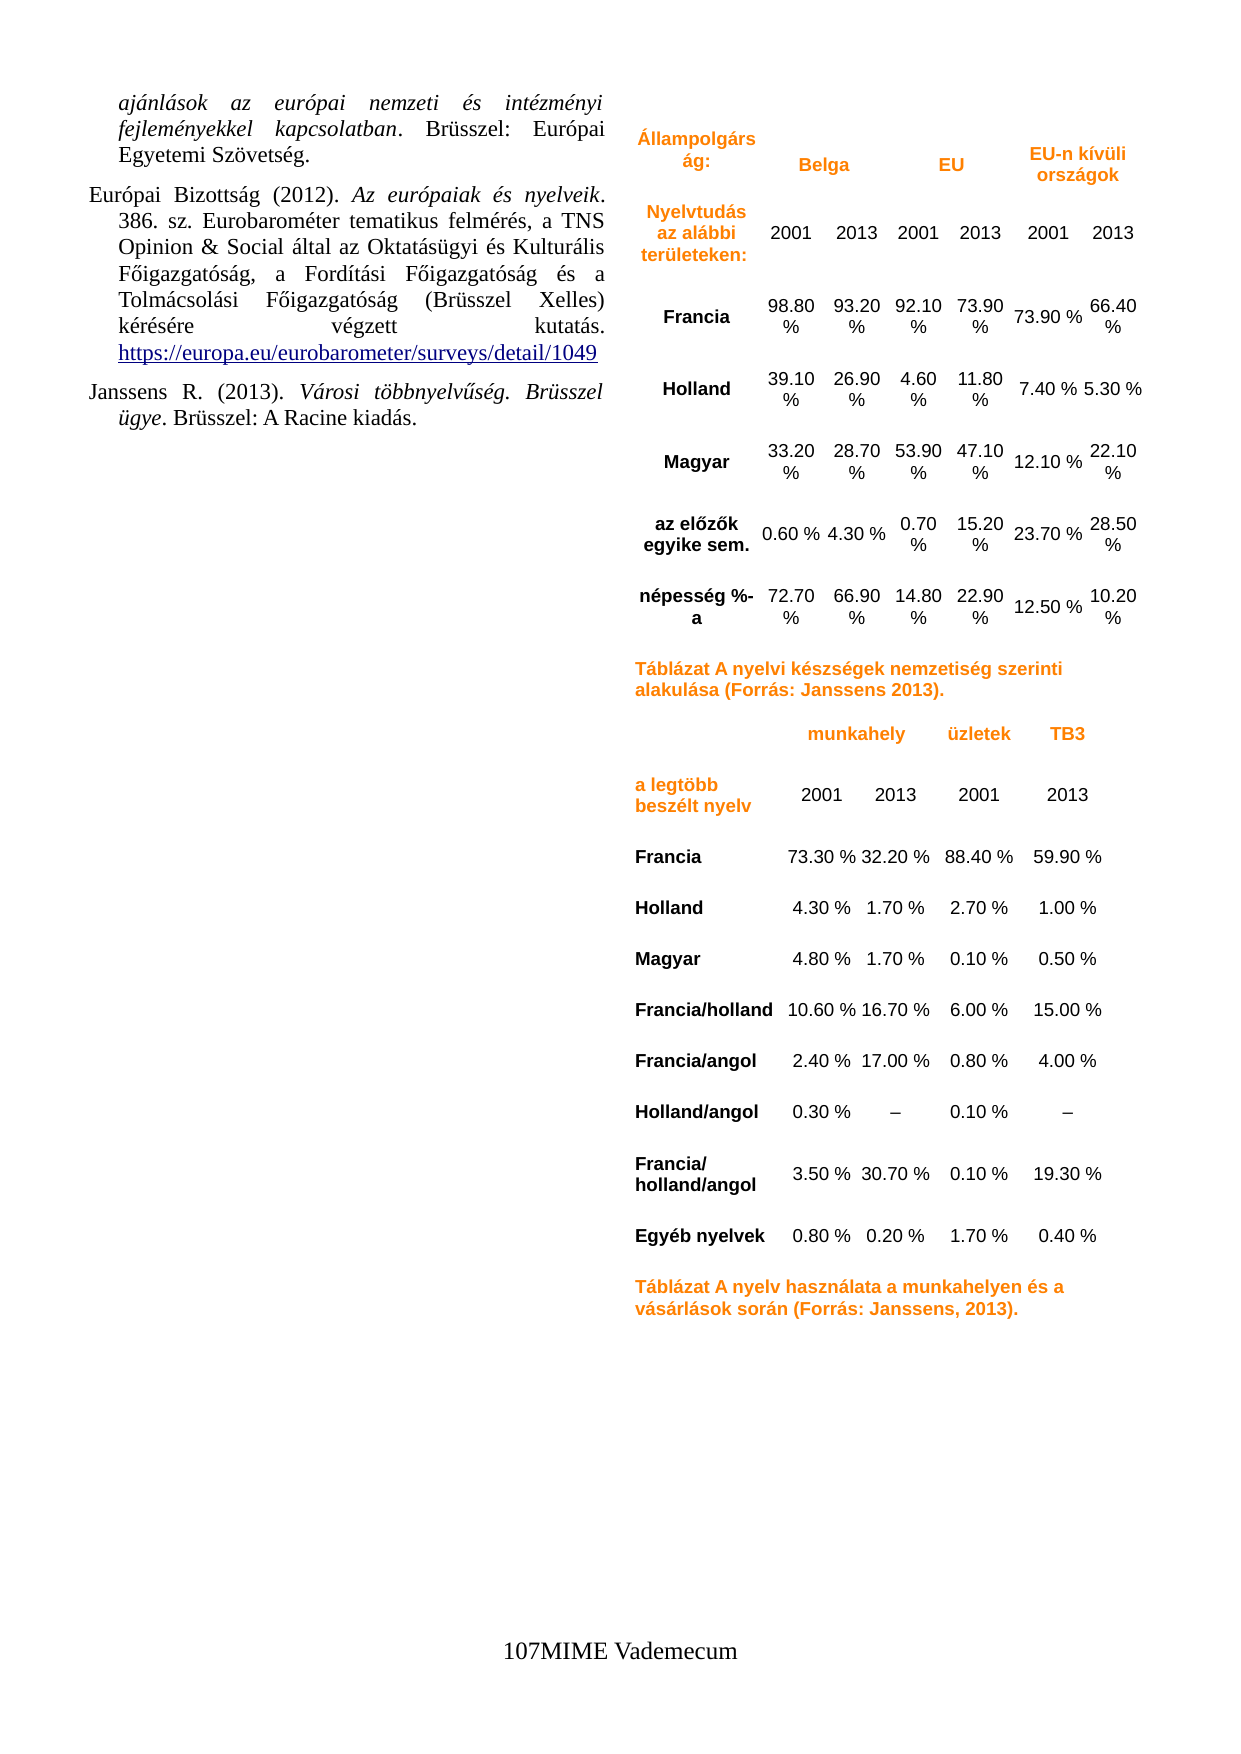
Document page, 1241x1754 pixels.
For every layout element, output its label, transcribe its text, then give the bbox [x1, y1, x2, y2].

table_cell 39,10% [758, 367, 824, 440]
table_cell Francia [635, 295, 758, 367]
table_cell 32,20% [861, 846, 930, 897]
text Európai Bizottság (2012). Az európaiak és nyelveik. 386. sz. Eurobarométer tematikus felmérés, a TNS Opinion & Social által az Oktatásügyi és Kulturális Főigazgatóság, a Fordítási Főigazgatóság és a Tolmácsolási Főigazgatóság (Brüsszel Xelles) kérésére végzett kutatás. https://europa.eu/eurobarometer/surveys/detail/1049 [88, 181, 605, 365]
table_cell 2001 [758, 201, 824, 295]
table_header [635, 723, 783, 773]
table_header Belga [758, 128, 889, 201]
table_cell Francia/holland/angol [635, 1152, 783, 1225]
table_header EU-n kívüli országok [1013, 128, 1143, 201]
table_cell 2013 [861, 774, 930, 846]
table_cell 0,10% [930, 1101, 1028, 1152]
table_cell 2001 [930, 774, 1028, 846]
table_cell 2,40% [783, 1050, 861, 1101]
table_cell az előzők egyike sem. [635, 513, 758, 585]
table_cell Nyelvtudás az alábbi területeken: [635, 201, 758, 295]
table_cell 30,70% [861, 1152, 930, 1225]
table_cell 23,70% [1013, 513, 1083, 585]
table_cell 0,80% [783, 1225, 861, 1276]
table_cell 22,90% [947, 585, 1013, 658]
table_cell 15,00% [1028, 999, 1107, 1050]
table_cell 16,70% [861, 999, 930, 1050]
table_cell 93,20% [824, 295, 889, 367]
table_cell 33,20% [758, 440, 824, 512]
table_cell Magyar [635, 440, 758, 512]
table_cell 2013 [947, 201, 1013, 295]
table_cell 53,90% [890, 440, 947, 512]
table_cell 2,70% [930, 897, 1028, 948]
table_cell 2001 [1013, 201, 1083, 295]
table_cell 4,00% [1028, 1050, 1107, 1101]
table_cell 0,80% [930, 1050, 1028, 1101]
table_cell 15,20% [947, 513, 1013, 585]
table_cell 72,70% [758, 585, 824, 658]
table_cell 4,60% [890, 367, 947, 440]
table_cell Egyéb nyelvek [635, 1225, 783, 1276]
table_cell Holland [635, 897, 783, 948]
table_cell 73,30% [783, 846, 861, 897]
table_cell 47,10% [947, 440, 1013, 512]
table_cell 4,80% [783, 948, 861, 999]
table_cell 92,10% [890, 295, 947, 367]
table_cell 14,80% [890, 585, 947, 658]
table_header munkahely [783, 723, 930, 773]
table_cell 26,90% [824, 367, 889, 440]
table_cell 0,10% [930, 948, 1028, 999]
table_cell 2013 [1083, 201, 1143, 295]
table_cell 2001 [783, 774, 861, 846]
table_cell 28,70% [824, 440, 889, 512]
table_cell 12,50% [1013, 585, 1083, 658]
table_cell 0,10% [930, 1152, 1028, 1225]
table_cell 12,10% [1013, 440, 1083, 512]
table_header üzletek [930, 723, 1028, 773]
table_cell – [1028, 1101, 1107, 1152]
table_cell 2013 [1028, 774, 1107, 846]
table_cell 1,00% [1028, 897, 1107, 948]
table_cell 6,00% [930, 999, 1028, 1050]
text ajánlások az európai nemzeti és intézményi fejleményekkel kapcsolatban. Brüsszel: Európai Egyetemi Szövetség. [88, 88, 605, 168]
table_cell 5,30% [1083, 367, 1143, 440]
table_header TB3 [1028, 723, 1107, 773]
table_cell 11,80% [947, 367, 1013, 440]
table_cell népesség %-a [635, 585, 758, 658]
table_cell 10,60% [783, 999, 861, 1050]
table_cell Magyar [635, 948, 783, 999]
text Táblázat A nyelv használata a munkahelyen és a vásárlások során (Forrás: Janssens, 2013). [635, 1276, 1152, 1319]
table_cell a legtöbb beszélt nyelv [635, 774, 783, 846]
table_cell 2013 [824, 201, 889, 295]
table_cell 2001 [890, 201, 947, 295]
table_cell 7,40% [1013, 367, 1083, 440]
table_cell 22,10% [1083, 440, 1143, 512]
table_cell 19,30% [1028, 1152, 1107, 1225]
table_cell 3,50% [783, 1152, 861, 1225]
table_cell 59,90% [1028, 846, 1107, 897]
table_cell 1,70% [861, 948, 930, 999]
table_cell 0,20% [861, 1225, 930, 1276]
table_cell 73,90% [947, 295, 1013, 367]
table_cell 1,70% [930, 1225, 1028, 1276]
table_cell 0,50% [1028, 948, 1107, 999]
table_cell 4,30% [824, 513, 889, 585]
table_cell 10,20% [1083, 585, 1143, 658]
text Janssens R. (2013). Városi többnyelvűség. Brüsszel ügye. Brüsszel: A Racine kiadás. [88, 378, 605, 431]
table_cell 66,90% [824, 585, 889, 658]
table_cell 98,80% [758, 295, 824, 367]
table_cell 0,70% [890, 513, 947, 585]
table_header EU [890, 128, 1013, 201]
table_cell 1,70% [861, 897, 930, 948]
table_cell 0,30% [783, 1101, 861, 1152]
table_cell – [861, 1101, 930, 1152]
table_cell 28,50% [1083, 513, 1143, 585]
table_cell Holland/angol [635, 1101, 783, 1152]
table_cell 17,00% [861, 1050, 930, 1101]
table_cell 73,90% [1013, 295, 1083, 367]
table_cell 0,40% [1028, 1225, 1107, 1276]
table_cell Francia/angol [635, 1050, 783, 1101]
table_cell Francia/holland [635, 999, 783, 1050]
table_cell 4,30% [783, 897, 861, 948]
table_header Állampolgárság: [635, 128, 758, 201]
table_cell Francia [635, 846, 783, 897]
text Táblázat A nyelvi készségek nemzetiség szerinti alakulása (Forrás: Janssens 2013). [635, 658, 1152, 701]
table_cell 88,40% [930, 846, 1028, 897]
table_cell 0,60% [758, 513, 824, 585]
table_cell 66,40% [1083, 295, 1143, 367]
table_cell Holland [635, 367, 758, 440]
